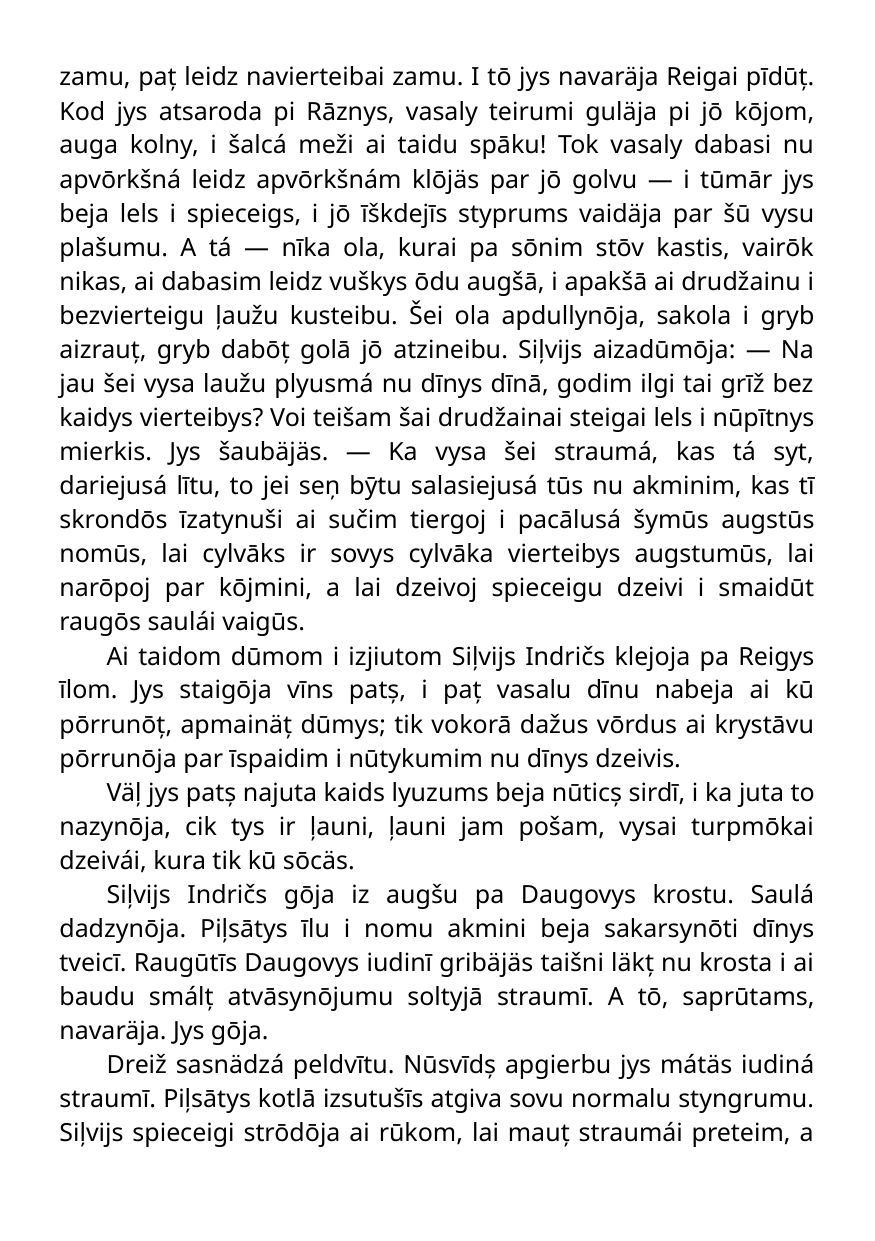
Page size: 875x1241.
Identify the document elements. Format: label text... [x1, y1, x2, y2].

text Dreiž sasnädzá peldvītu. Nūsvīdș apgierbu jys mátäs iudiná straumī. Piļsātys kotlā izsutušīs atgiva sovu normalu styngrumu. Siļvijs spieceigi strōdōja ai rūkom, lai mauț straumái preteim, a [59, 1047, 815, 1149]
text zamu, paț leidz navierteibai zamu. I tō jys navaräja Reigai pīdūț. Kod jys atsaroda pi Rāznys, vasaly teirumi guläja pi jō kōjom, auga kolny, i šalcá meži ai taidu spāku! Tok vasaly dabasi nu apvōrkšná leidz apvōrkšnám klōjäs par jō golvu — i tūmār jys beja lels i spieceigs, i jō īškdejīs styprums vaidäja par šū vysu plašumu. A tá — nīka ola, kurai pa sōnim stōv kastis, vairōk nikas, ai dabasim leidz vuškys ōdu augšā, i apakšā ai drudžainu i bezvierteigu ļaužu kusteibu. Šei ola apdullynōja, sakola i gryb aizrauț, gryb dabōț golā jō atzineibu. Siļvijs aizadūmōja: — Na jau šei vysa laužu plyusmá nu dīnys dīnā, godim ilgi tai grīž bez kaidys vierteibys? Voi teišam šai drudžainai steigai lels i nūpītnys mierkis. Jys šaubäjäs. — Ka vysa šei straumá, kas tá syt, dariejusá lītu, to jei seņ bȳtu salasiejusá tūs nu akminim, kas tī skrondōs īzatynuši ai sučim tiergoj i pacālusá šymūs augstūs nomūs, lai cylvāks ir sovys cylvāka vierteibys augstumūs, lai narōpoj par kōjmini, a lai dzeivoj spieceigu dzeivi i smaidūt raugōs saulái vaigūs. [59, 59, 815, 638]
text Väļ jys patș najuta kaids lyuzums beja nūticș sirdī, i ka juta to nazynōja, cik tys ir ļauni, ļauni jam pošam, vysai turpmōkai dzeivái, kura tik kū sōcäs. [59, 774, 815, 877]
text Ai taidom dūmom i izjiutom Siļvijs Indričs klejoja pa Reigys īlom. Jys staigōja vīns patș, i paț vasalu dīnu nabeja ai kū pōrrunōț, apmainäț dūmys; tik vokorā dažus vōrdus ai krystāvu pōrrunōja par īspaidim i nūtykumim nu dīnys dzeivis. [59, 638, 815, 774]
text Siļvijs Indričs gōja iz augšu pa Daugovys krostu. Saulá dadzynōja. Piļsātys īlu i nomu akmini beja sakarsynōti dīnys tveicī. Raugūtīs Daugovys iudinī gribäjäs taišni läkț nu krosta i ai baudu smálț atvāsynōjumu soltyjā straumī. A tō, saprūtams, navaräja. Jys gōja. [59, 877, 815, 1047]
